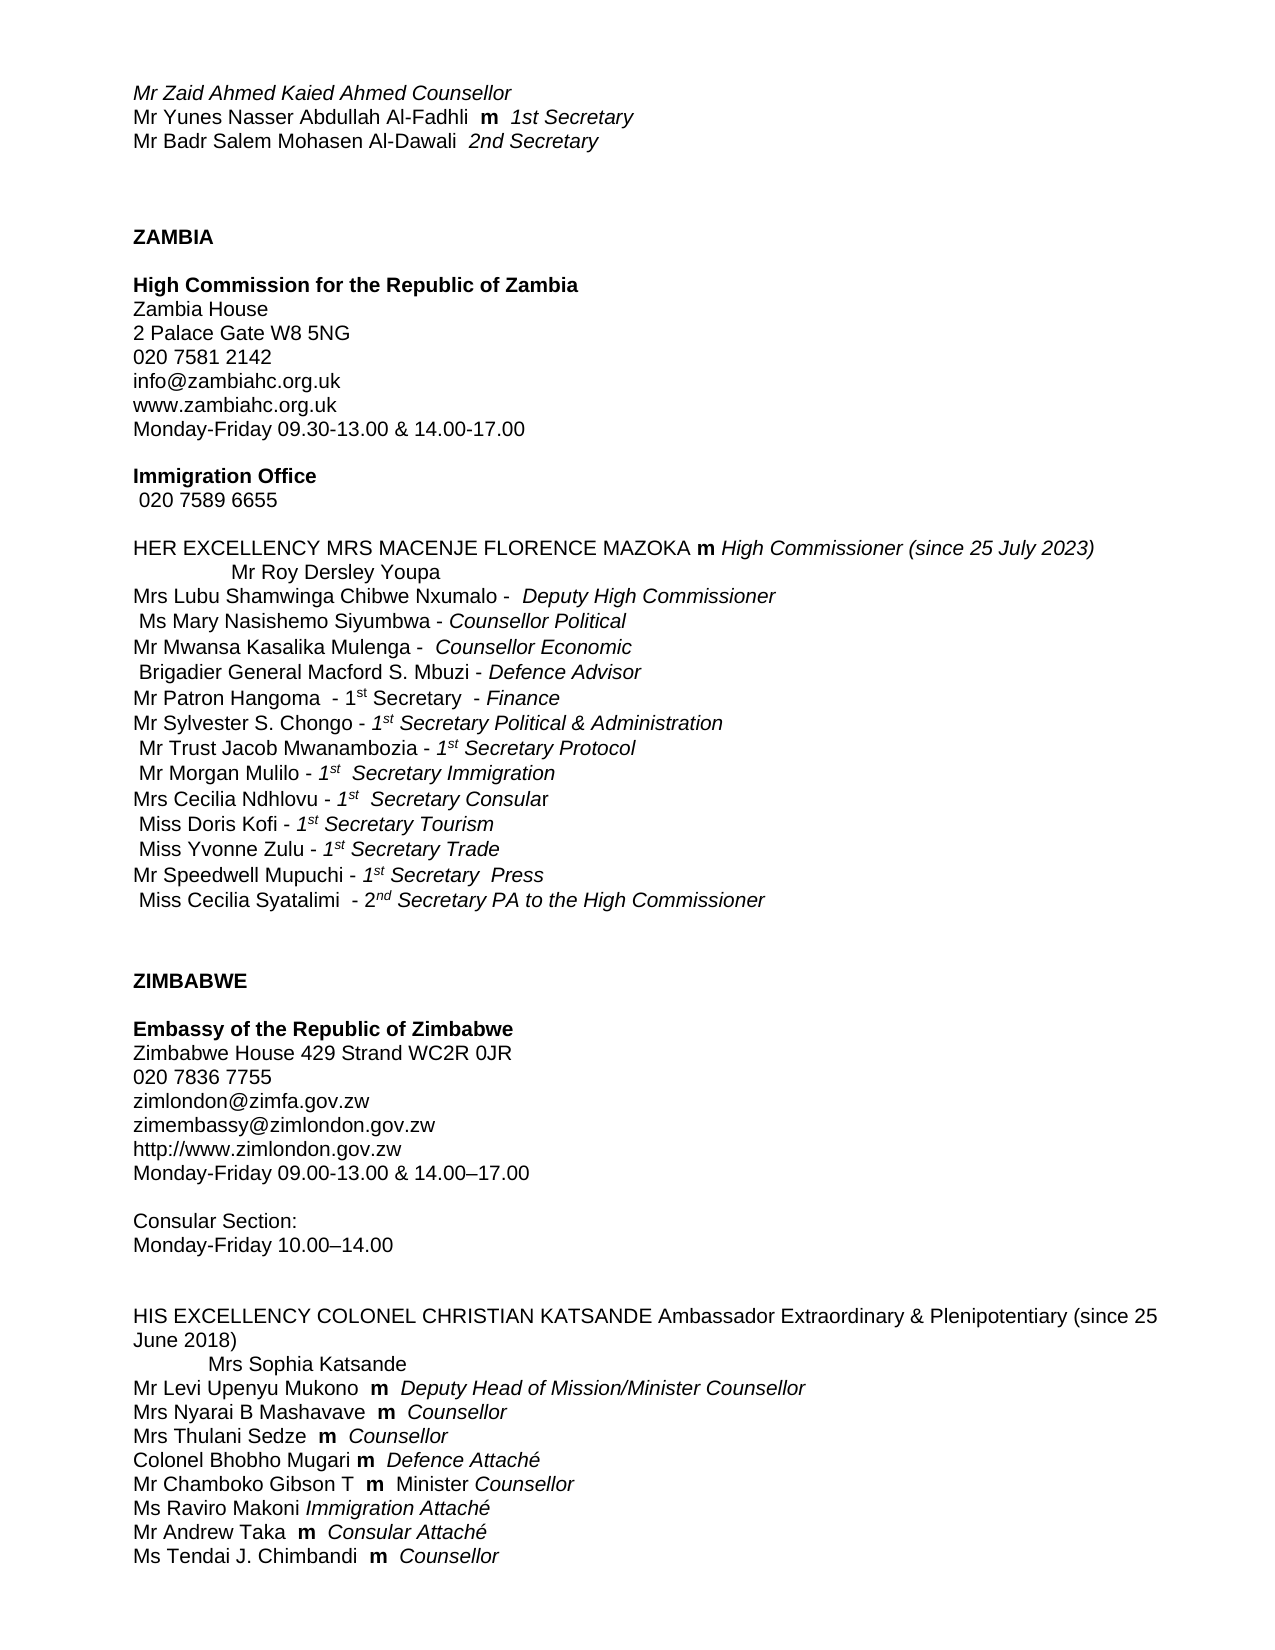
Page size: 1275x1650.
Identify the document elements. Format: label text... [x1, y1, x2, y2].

text HER EXCELLENCY MRS MACENJE FLORENCE MAZOKA m High Commissioner (since 25 July 2023) [133, 536, 1181, 560]
text Mr Yunes Nasser Abdullah Al-Fadhli m 1st Secretary [133, 105, 1181, 129]
text 020 7836 7755 [133, 1065, 1181, 1089]
text Monday-Friday 10.00–14.00 [133, 1232, 1181, 1256]
text Mr Roy Dersley Youpa [133, 560, 1181, 584]
text Mr Speedwell Mupuchi - 1st Secretary Press Miss Cecilia Syatalimi - 2nd Secretary PA to the High Commissioner [133, 862, 1181, 912]
text Ms Tendai J. Chimbandi m Counsellor [133, 1544, 1181, 1568]
text info@zambiahc.org.uk [133, 368, 1181, 392]
text Immigration Office [133, 464, 1181, 488]
text Mr Sylvester S. Chongo - 1st Secretary Political & Administration Mr Trust Jacob Mwanambozia - 1st Secretary Protocol Mr Morgan Mulilo - 1st Secretary Immigration Mrs Cecilia Ndhlovu - 1st Secretary Consular Miss Doris Kofi - 1st Secretary Tourism Miss Yvonne Zulu - 1st Secretary Trade [133, 711, 1181, 861]
text Mr Zaid Ahmed Kaied Ahmed Counsellor [133, 81, 1181, 105]
text Colonel Bhobho Mugari m Defence Attaché [133, 1448, 1181, 1472]
text zimembassy@zimlondon.gov.zw [133, 1113, 1181, 1137]
text Zambia House [133, 297, 1181, 321]
text 020 7589 6655 [133, 488, 1181, 512]
text Monday-Friday 09.30-13.00 & 14.00-17.00 [133, 416, 1181, 440]
text Consular Section: [133, 1208, 1181, 1232]
text Mr Chamboko Gibson T m Minister Counsellor [133, 1472, 1181, 1496]
text Mr Andrew Taka m Consular Attaché [133, 1520, 1181, 1544]
text Embassy of the Republic of Zimbabwe [133, 1017, 1181, 1041]
text Mrs Thulani Sedze m Counsellor [133, 1424, 1181, 1448]
text www.zambiahc.org.uk [133, 392, 1181, 416]
text http://www.zimlondon.gov.zw [133, 1137, 1181, 1161]
text ZIMBABWE [133, 969, 1181, 993]
text Mrs Sophia Katsande [133, 1352, 1181, 1376]
text Zimbabwe House 429 Strand WC2R 0JR [133, 1041, 1181, 1065]
text HIS EXCELLENCY COLONEL CHRISTIAN KATSANDE Ambassador Extraordinary & Plenipotentiary (since 25 June 2018) [133, 1304, 1181, 1352]
subtitle High Commission for the Republic of Zambia [133, 273, 1181, 297]
text Mr Badr Salem Mohasen Al-Dawali 2nd Secretary [133, 129, 1181, 153]
text Ms Raviro Makoni Immigration Attaché [133, 1496, 1181, 1520]
text Mrs Nyarai B Mashavave m Counsellor [133, 1400, 1181, 1424]
text zimlondon@zimfa.gov.zw [133, 1089, 1181, 1113]
text 2 Palace Gate W8 5NG [133, 321, 1181, 344]
text Mrs Lubu Shamwinga Chibwe Nxumalo - Deputy High Commissioner Ms Mary Nasishemo Siyumbwa - Counsellor Political Mr Mwansa Kasalika Mulenga - Counsellor Economic Brigadier General Macford S. Mbuzi - Defence Advisor [133, 584, 1181, 684]
text ZAMBIA [133, 225, 1181, 249]
text Mr Levi Upenyu Mukono m Deputy Head of Mission/Minister Counsellor [133, 1376, 1181, 1400]
text 020 7581 2142 [133, 344, 1181, 368]
text Monday-Friday 09.00-13.00 & 14.00–17.00 [133, 1161, 1181, 1184]
text Mr Patron Hangoma - 1st Secretary - Finance [133, 685, 1181, 709]
